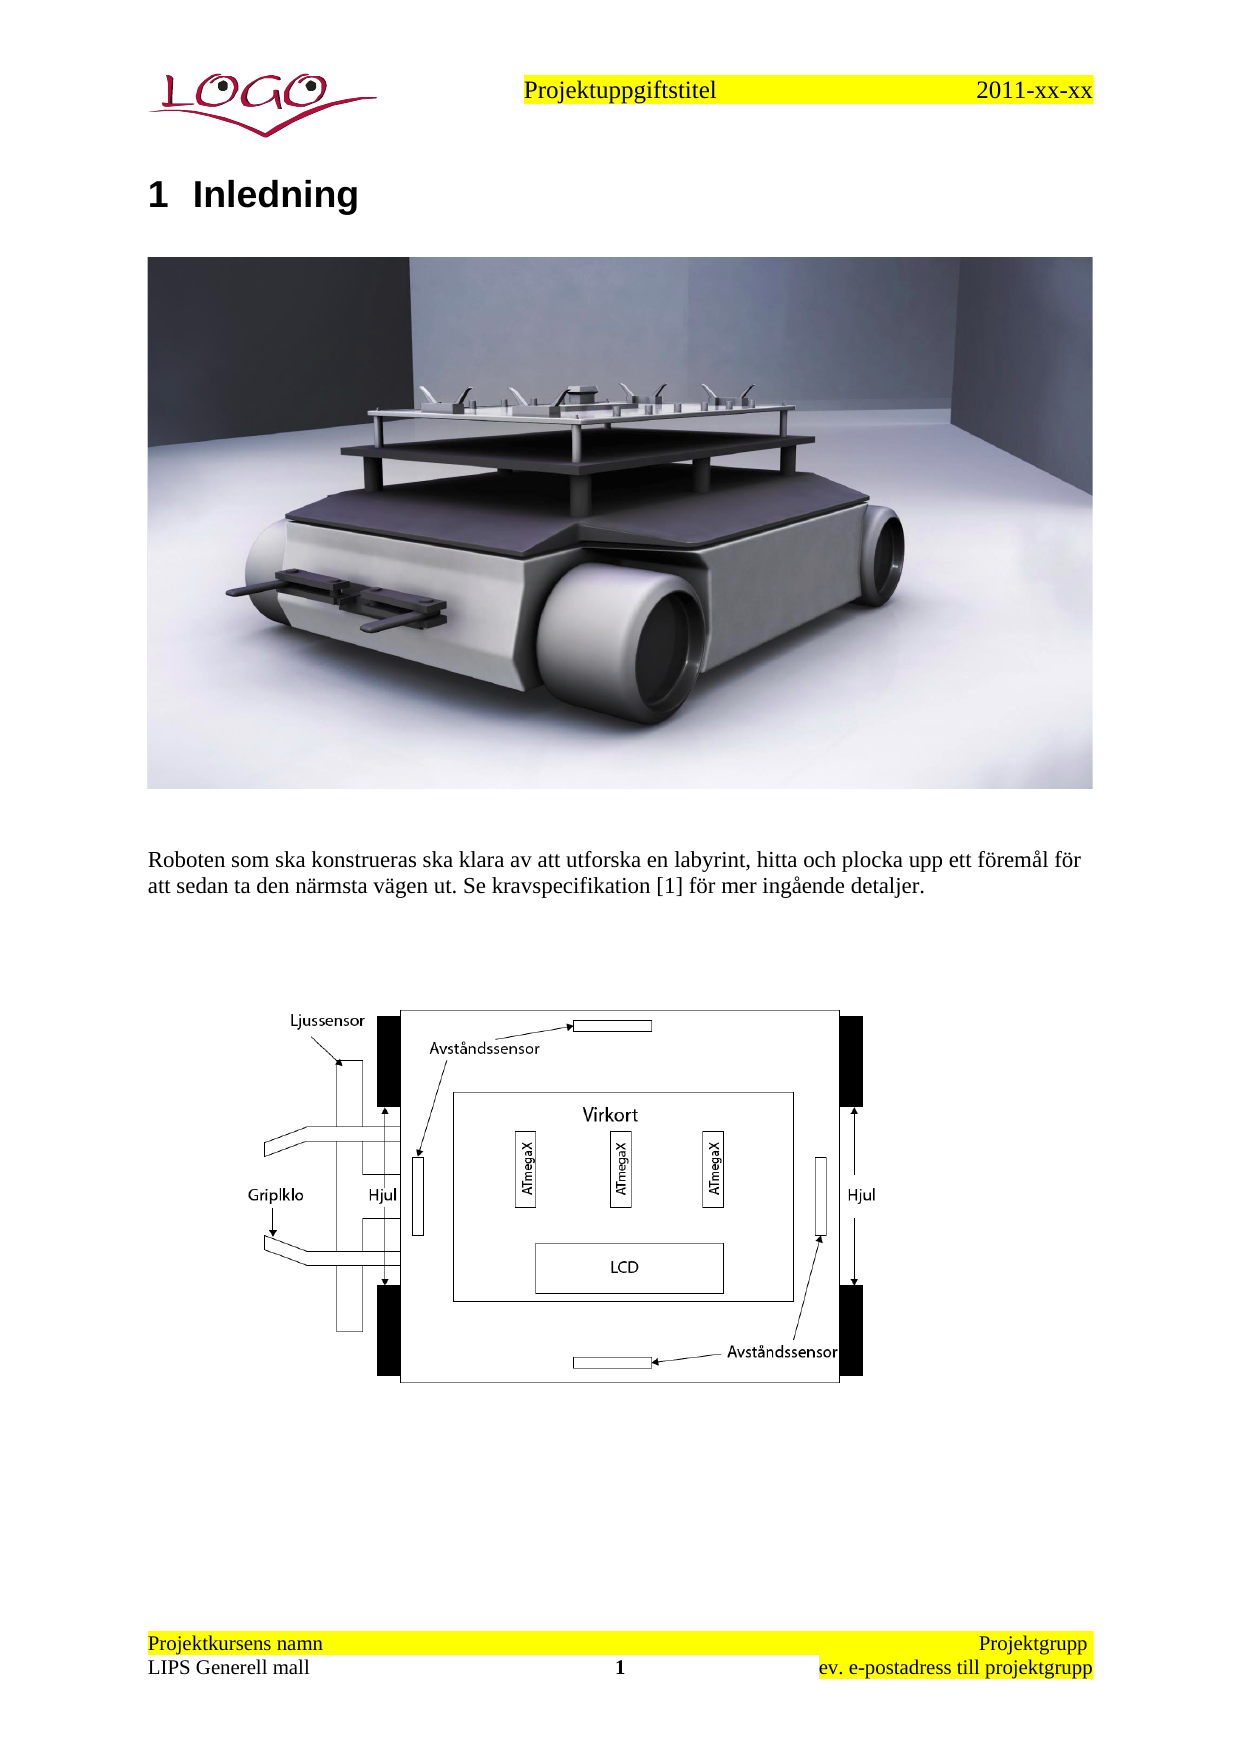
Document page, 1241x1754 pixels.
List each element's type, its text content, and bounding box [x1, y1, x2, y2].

picture [147, 257, 1093, 789]
picture [147, 940, 1093, 1531]
text Roboten som ska konstrueras ska klara av att utforska en labyrint, hitta och plocka upp ett föremål för att sedan ta den närmsta vägen ut. Se kravspecifikation [1] för mer ingående detaljer. [148, 846, 1092, 899]
subtitle Inledning [148, 173, 1092, 216]
